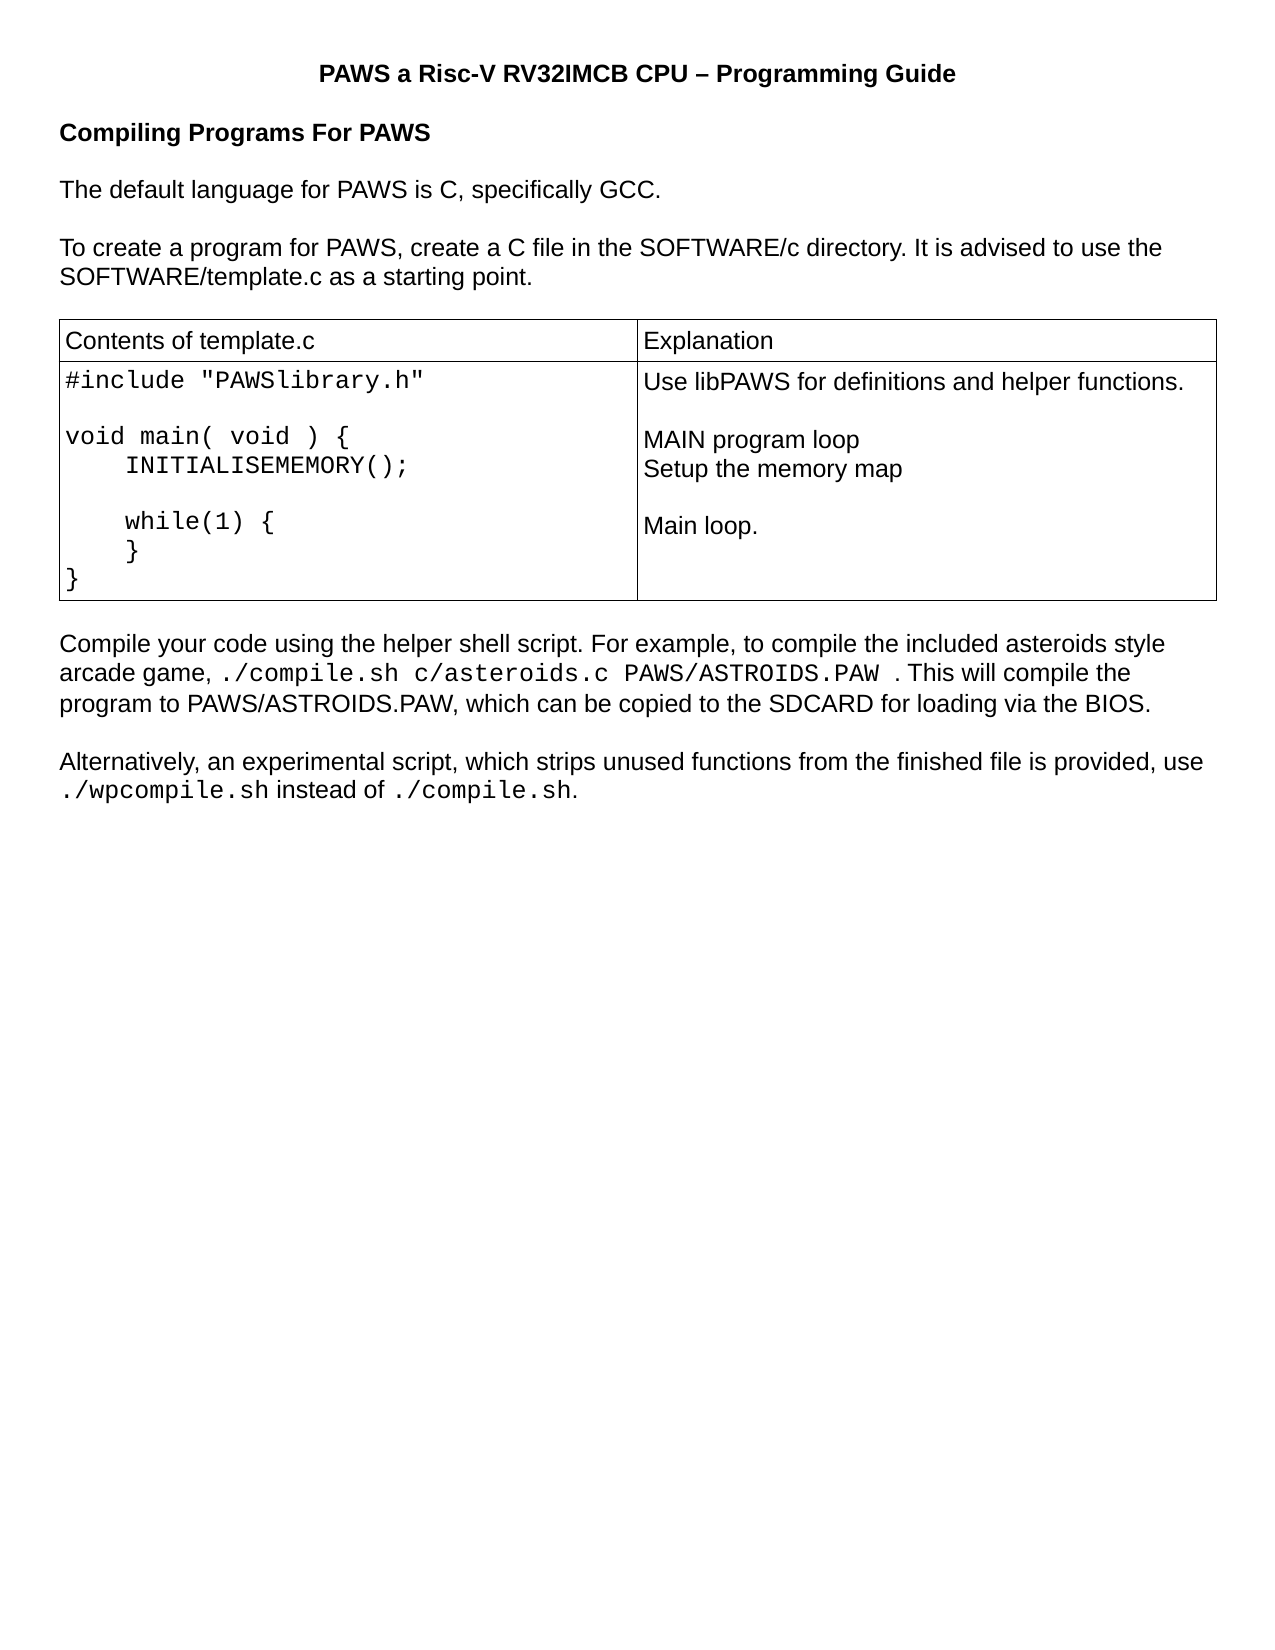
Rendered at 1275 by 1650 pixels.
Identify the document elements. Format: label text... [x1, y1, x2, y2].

table_cell Use libPAWS for definitions and helper functions. MAIN program loop Setup the memory map Main loop. [638, 362, 1216, 600]
text Alternatively, an experimental script, which strips unused functions from the finished file is provided, use ./wpcompile.sh instead of ./compile.sh. [59, 747, 1216, 806]
text To create a program for PAWS, create a C file in the SOFTWARE/c directory. It is advised to use the SOFTWARE/template.c as a starting point. [59, 233, 1216, 291]
text The default language for PAWS is C, specifically GCC. [59, 176, 1216, 204]
table_header Contents of template.c [60, 320, 637, 361]
table_cell #include "PAWSlibrary.h" void main( void ) { INITIALISEMEMORY(); while(1) { } } [60, 362, 637, 600]
table_header Explanation [638, 320, 1216, 361]
text Compiling Programs For PAWS [59, 118, 1216, 147]
text Compile your code using the helper shell script. For example, to compile the included asteroids style arcade game, ./compile.sh c/asteroids.c PAWS/ASTROIDS.PAW . This will compile the program to PAWS/ASTROIDS.PAW, which can be copied to the SDCARD for loading via the BIOS. [59, 629, 1216, 718]
